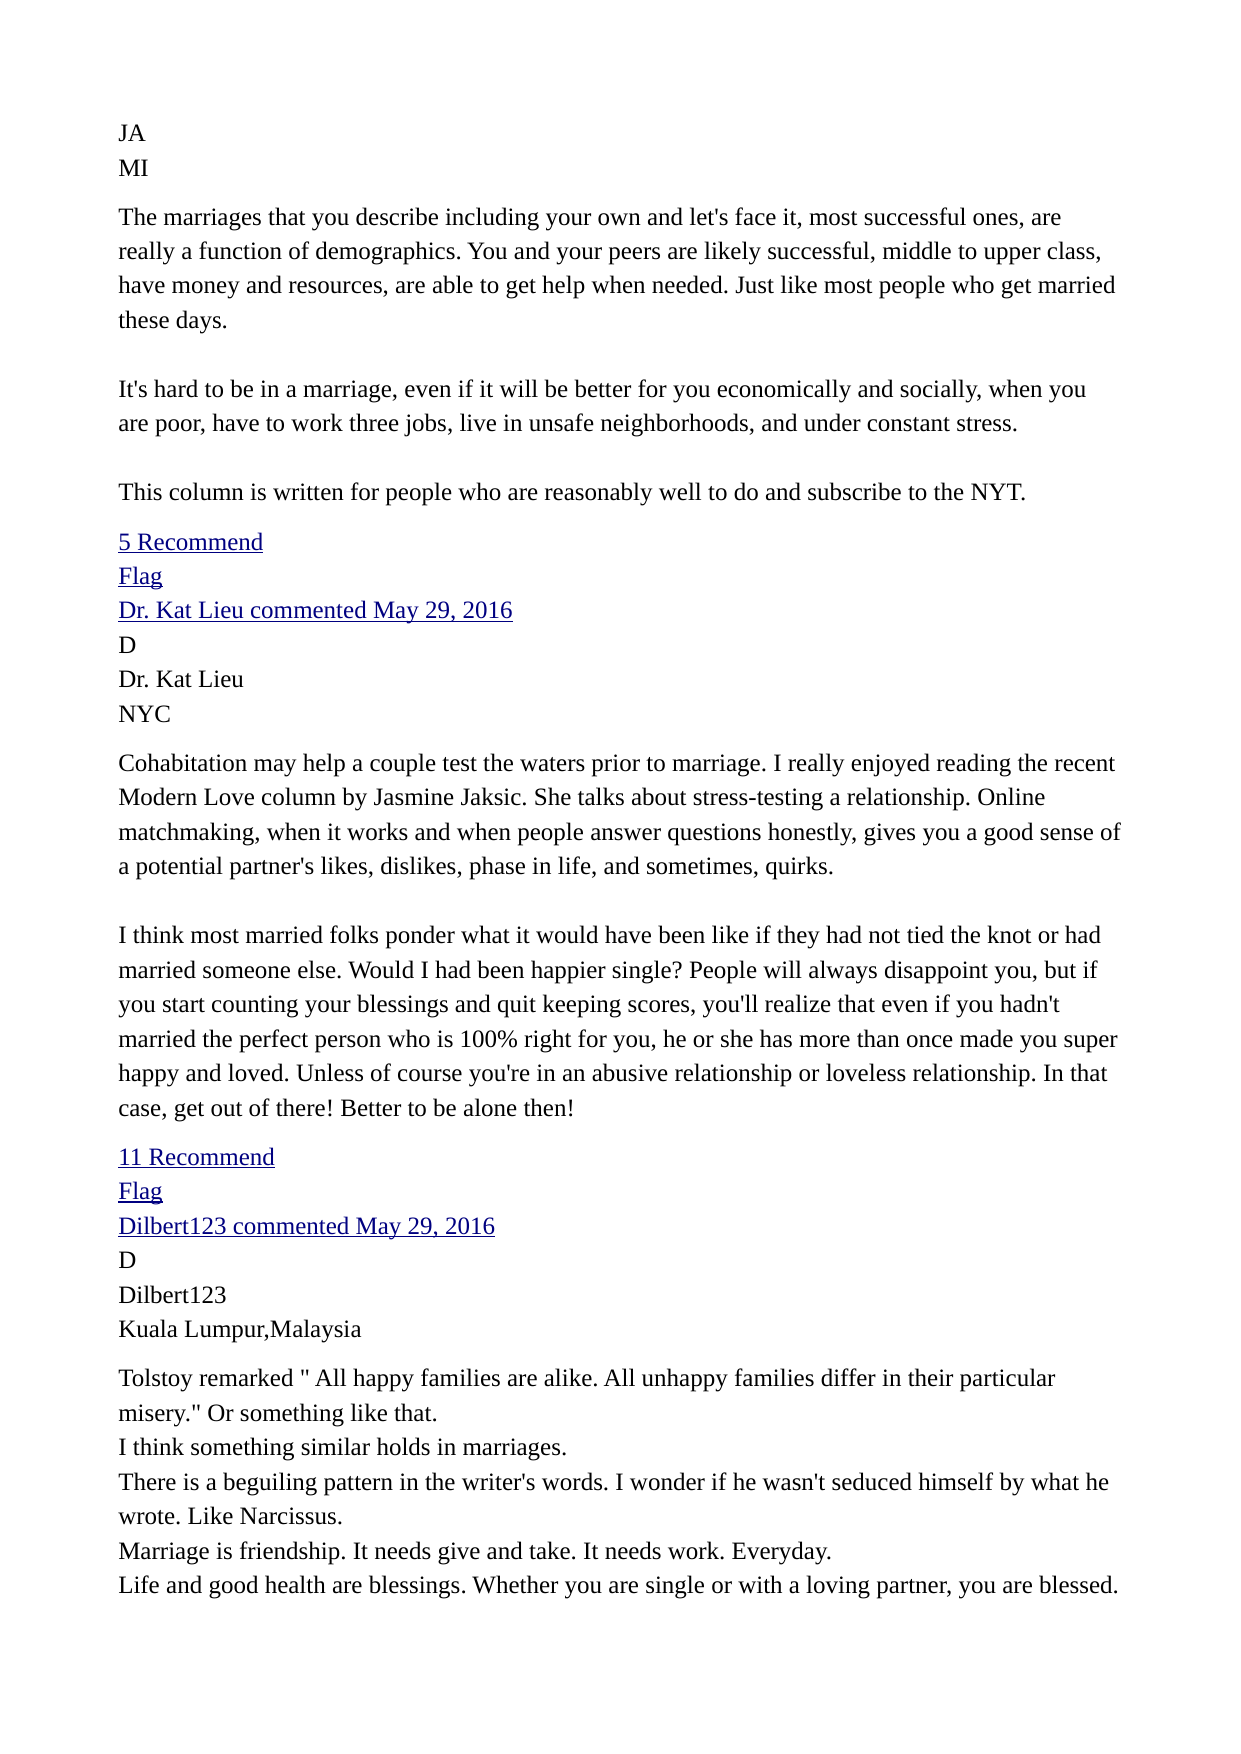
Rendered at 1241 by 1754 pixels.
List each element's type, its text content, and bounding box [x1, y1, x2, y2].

text 11 Recommend [118, 1142, 1122, 1171]
text NYC [118, 699, 1122, 728]
text Dr. Kat Lieu commented May 29, 2016 [118, 596, 1122, 624]
text Flag [118, 1176, 1122, 1205]
text Flag [118, 561, 1122, 590]
text D [118, 630, 1122, 659]
text Tolstoy remarked " All happy families are alike. All unhappy families differ in their particular misery." Or something like that. I think something similar holds in marriages. There is a beguiling pattern in the writer's words. I wonder if he wasn't seduced himself by what he wrote. Like Narcissus. Marriage is friendship. It needs give and take. It needs work. Everyday. Life and good health are blessings. Whether you are single or with a loving partner, you are blessed. [118, 1363, 1122, 1599]
text Dilbert123 [118, 1280, 1122, 1308]
text Kuala Lumpur,Malaysia [118, 1314, 1122, 1343]
text Cohabitation may help a couple test the waters prior to marriage. I really enjoyed reading the recent Modern Love column by Jasmine Jaksic. She talks about stress-testing a relationship. Online matchmaking, when it works and when people answer questions honestly, gives you a good sense of a potential partner's likes, dislikes, phase in life, and sometimes, quirks. I think most married folks ponder what it would have been like if they had not tied the knot or had married someone else. Would I had been happier single? People will always disappoint you, but if you start counting your blessings and quit keeping scores, you'll realize that even if you hadn't married the perfect person who is 100% right for you, he or she has more than once made you super happy and loved. Unless of course you're in an abusive relationship or loveless relationship. In that case, get out of there! Better to be alone then! [118, 748, 1122, 1122]
text MI [118, 153, 1122, 181]
text Dr. Kat Lieu [118, 664, 1122, 693]
text 5 Recommend [118, 527, 1122, 555]
text JA [118, 118, 1122, 147]
text The marriages that you describe including your own and let's face it, most successful ones, are really a function of demographics. You and your peers are likely successful, middle to upper class, have money and resources, are able to get help when needed. Just like most people who get married these days. It's hard to be in a marriage, even if it will be better for you economically and socially, when you are poor, have to work three jobs, live in unsafe neighborhoods, and under constant stress. This column is written for people who are reasonably well to do and subscribe to the NYT. [118, 202, 1122, 506]
text Dilbert123 commented May 29, 2016 [118, 1211, 1122, 1239]
text D [118, 1245, 1122, 1274]
